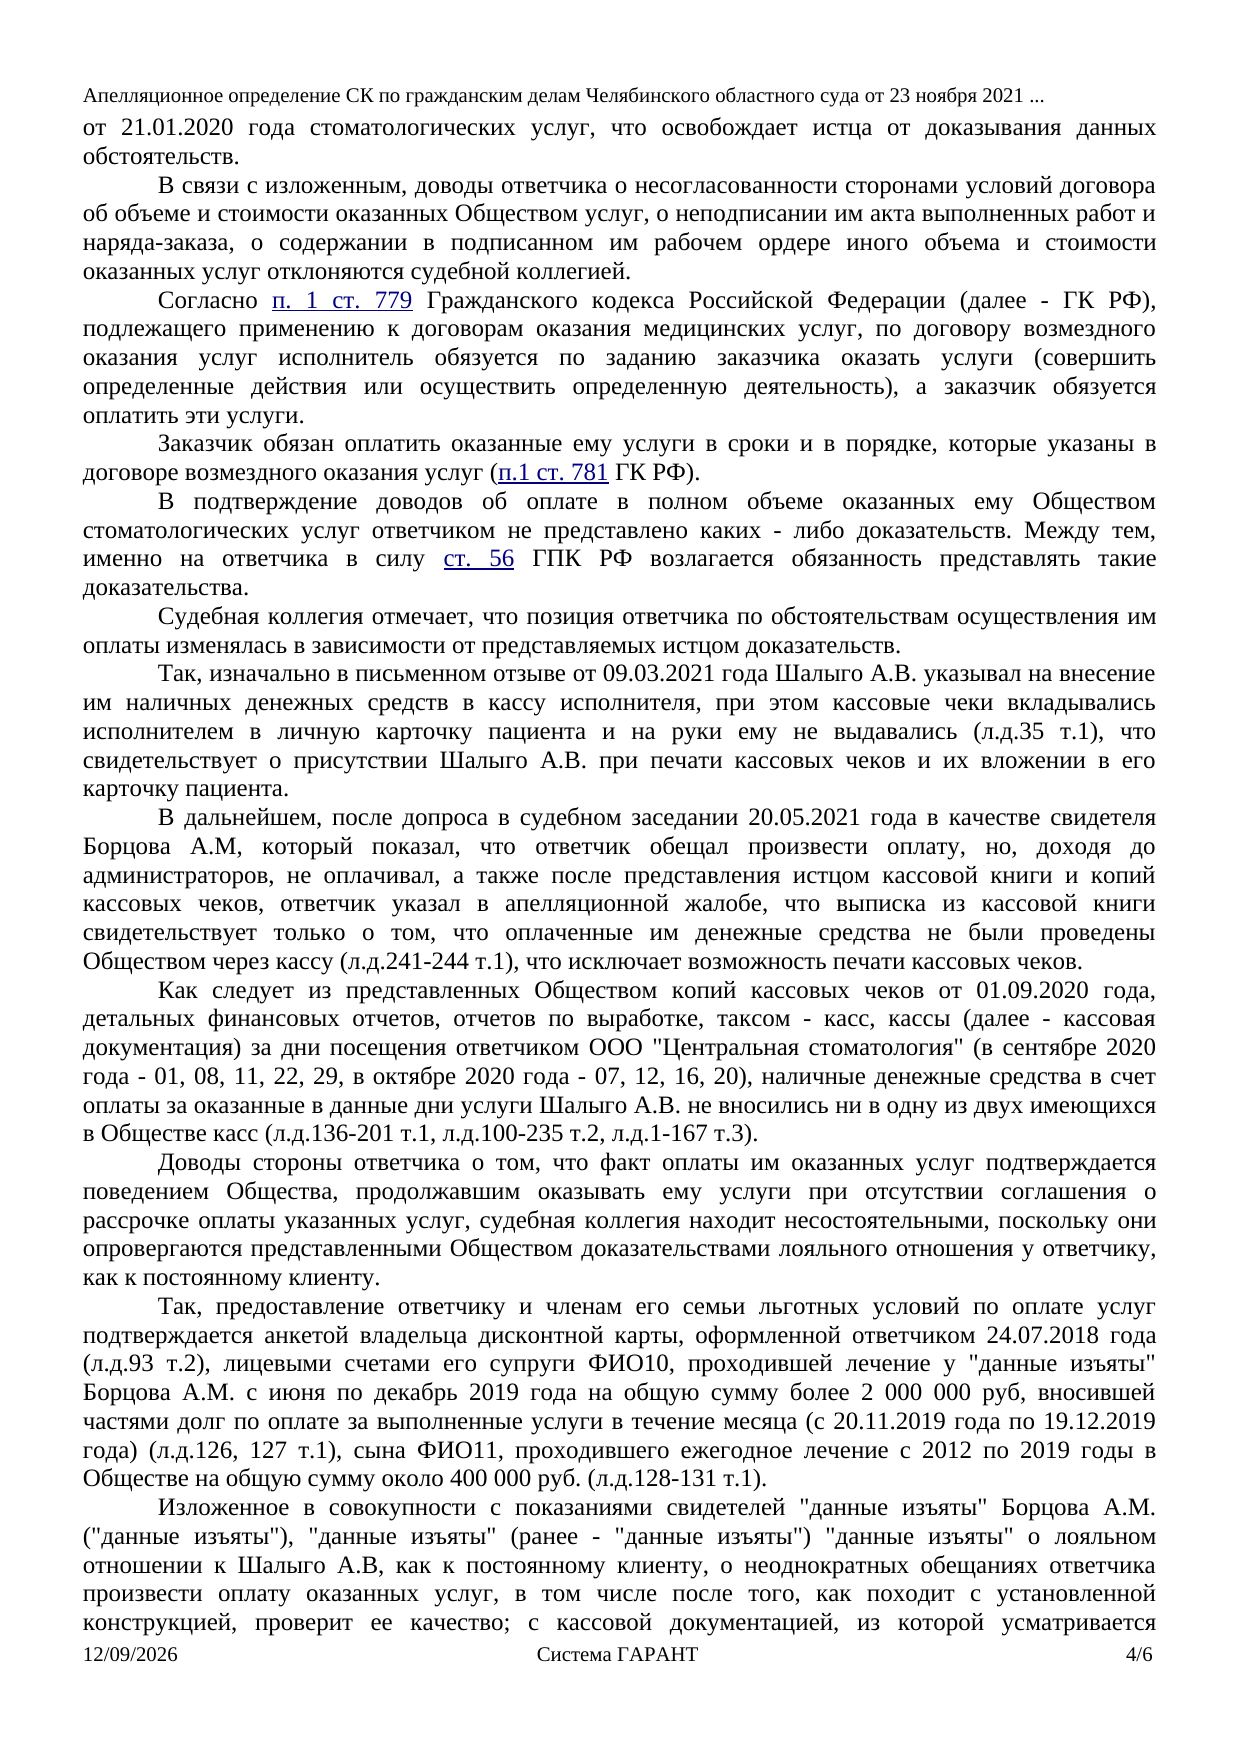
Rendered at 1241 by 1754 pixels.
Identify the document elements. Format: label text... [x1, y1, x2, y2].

text Так, предоставление ответчику и членам его семьи льготных условий по оплате услуг подтверждается анкетой владельца дисконтной карты, оформленной ответчиком 24.07.2018 года (л.д.93 т.2), лицевыми счетами его супруги ФИО10, проходившей лечение у "данные изъяты" Борцова А.М. с июня по декабрь 2019 года на общую сумму более 2 000 000 руб, вносившей частями долг по оплате за выполненные услуги в течение месяца (с 20.11.2019 года по 19.12.2019 года) (л.д.126, 127 т.1), сына ФИО11, проходившего ежегодное лечение с 2012 по 2019 годы в Обществе на общую сумму около 400 000 руб. (л.д.128-131 т.1). [83, 1291, 1157, 1492]
text от 21.01.2020 года стоматологических услуг, что освобождает истца от доказывания данных обстоятельств. [83, 112, 1157, 170]
text Согласно п. 1 ст. 779 Гражданского кодекса Российской Федерации (далее - ГК РФ), подлежащего применению к договорам оказания медицинских услуг, по договору возмездного оказания услуг исполнитель обязуется по заданию заказчика оказать услуги (совершить определенные действия или осуществить определенную деятельность), а заказчик обязуется оплатить эти услуги. [83, 285, 1157, 428]
text Судебная коллегия отмечает, что позиция ответчика по обстоятельствам осуществления им оплаты изменялась в зависимости от представляемых истцом доказательств. [83, 601, 1157, 658]
text В подтверждение доводов об оплате в полном объеме оказанных ему Обществом стоматологических услуг ответчиком не представлено каких - либо доказательств. Между тем, именно на ответчика в силу ст. 56 ГПК РФ возлагается обязанность представлять такие доказательства. [83, 486, 1157, 601]
text В дальнейшем, после допроса в судебном заседании 20.05.2021 года в качестве свидетеля Борцова А.М, который показал, что ответчик обещал произвести оплату, но, доходя до администраторов, не оплачивал, а также после представления истцом кассовой книги и копий кассовых чеков, ответчик указал в апелляционной жалобе, что выписка из кассовой книги свидетельствует только о том, что оплаченные им денежные средства не были проведены Обществом через кассу (л.д.241-244 т.1), что исключает возможность печати кассовых чеков. [83, 802, 1157, 975]
text Заказчик обязан оплатить оказанные ему услуги в сроки и в порядке, которые указаны в договоре возмездного оказания услуг (п.1 ст. 781 ГК РФ). [83, 428, 1157, 486]
text В связи с изложенным, доводы ответчика о несогласованности сторонами условий договора об объеме и стоимости оказанных Обществом услуг, о неподписании им акта выполненных работ и наряда-заказа, о содержании в подписанном им рабочем ордере иного объема и стоимости оказанных услуг отклоняются судебной коллегией. [83, 170, 1157, 285]
text Доводы стороны ответчика о том, что факт оплаты им оказанных услуг подтверждается поведением Общества, продолжавшим оказывать ему услуги при отсутствии соглашения о рассрочке оплаты указанных услуг, судебная коллегия находит несостоятельными, поскольку они опровергаются представленными Обществом доказательствами лояльного отношения у ответчику, как к постоянному клиенту. [83, 1147, 1157, 1291]
text Так, изначально в письменном отзыве от 09.03.2021 года Шалыго А.В. указывал на внесение им наличных денежных средств в кассу исполнителя, при этом кассовые чеки вкладывались исполнителем в личную карточку пациента и на руки ему не выдавались (л.д.35 т.1), что свидетельствует о присутствии Шалыго А.В. при печати кассовых чеков и их вложении в его карточку пациента. [83, 658, 1157, 802]
text Как следует из представленных Обществом копий кассовых чеков от 01.09.2020 года, детальных финансовых отчетов, отчетов по выработке, таксом - касс, кассы (далее - кассовая документация) за дни посещения ответчиком ООО "Центральная стоматология" (в сентябре 2020 года - 01, 08, 11, 22, 29, в октябре 2020 года - 07, 12, 16, 20), наличные денежные средства в счет оплаты за оказанные в данные дни услуги Шалыго А.В. не вносились ни в одну из двух имеющихся в Обществе касс (л.д.136-201 т.1, л.д.100-235 т.2, л.д.1-167 т.3). [83, 975, 1157, 1147]
text Изложенное в совокупности с показаниями свидетелей "данные изъяты" Борцова А.М. ("данные изъяты"), "данные изъяты" (ранее - "данные изъяты") "данные изъяты" о лояльном отношении к Шалыго А.В, как к постоянному клиенту, о неоднократных обещаниях ответчика произвести оплату оказанных услуг, в том числе после того, как походит с установленной конструкцией, проверит ее качество; с кассовой документацией, из которой усматривается [83, 1492, 1157, 1636]
